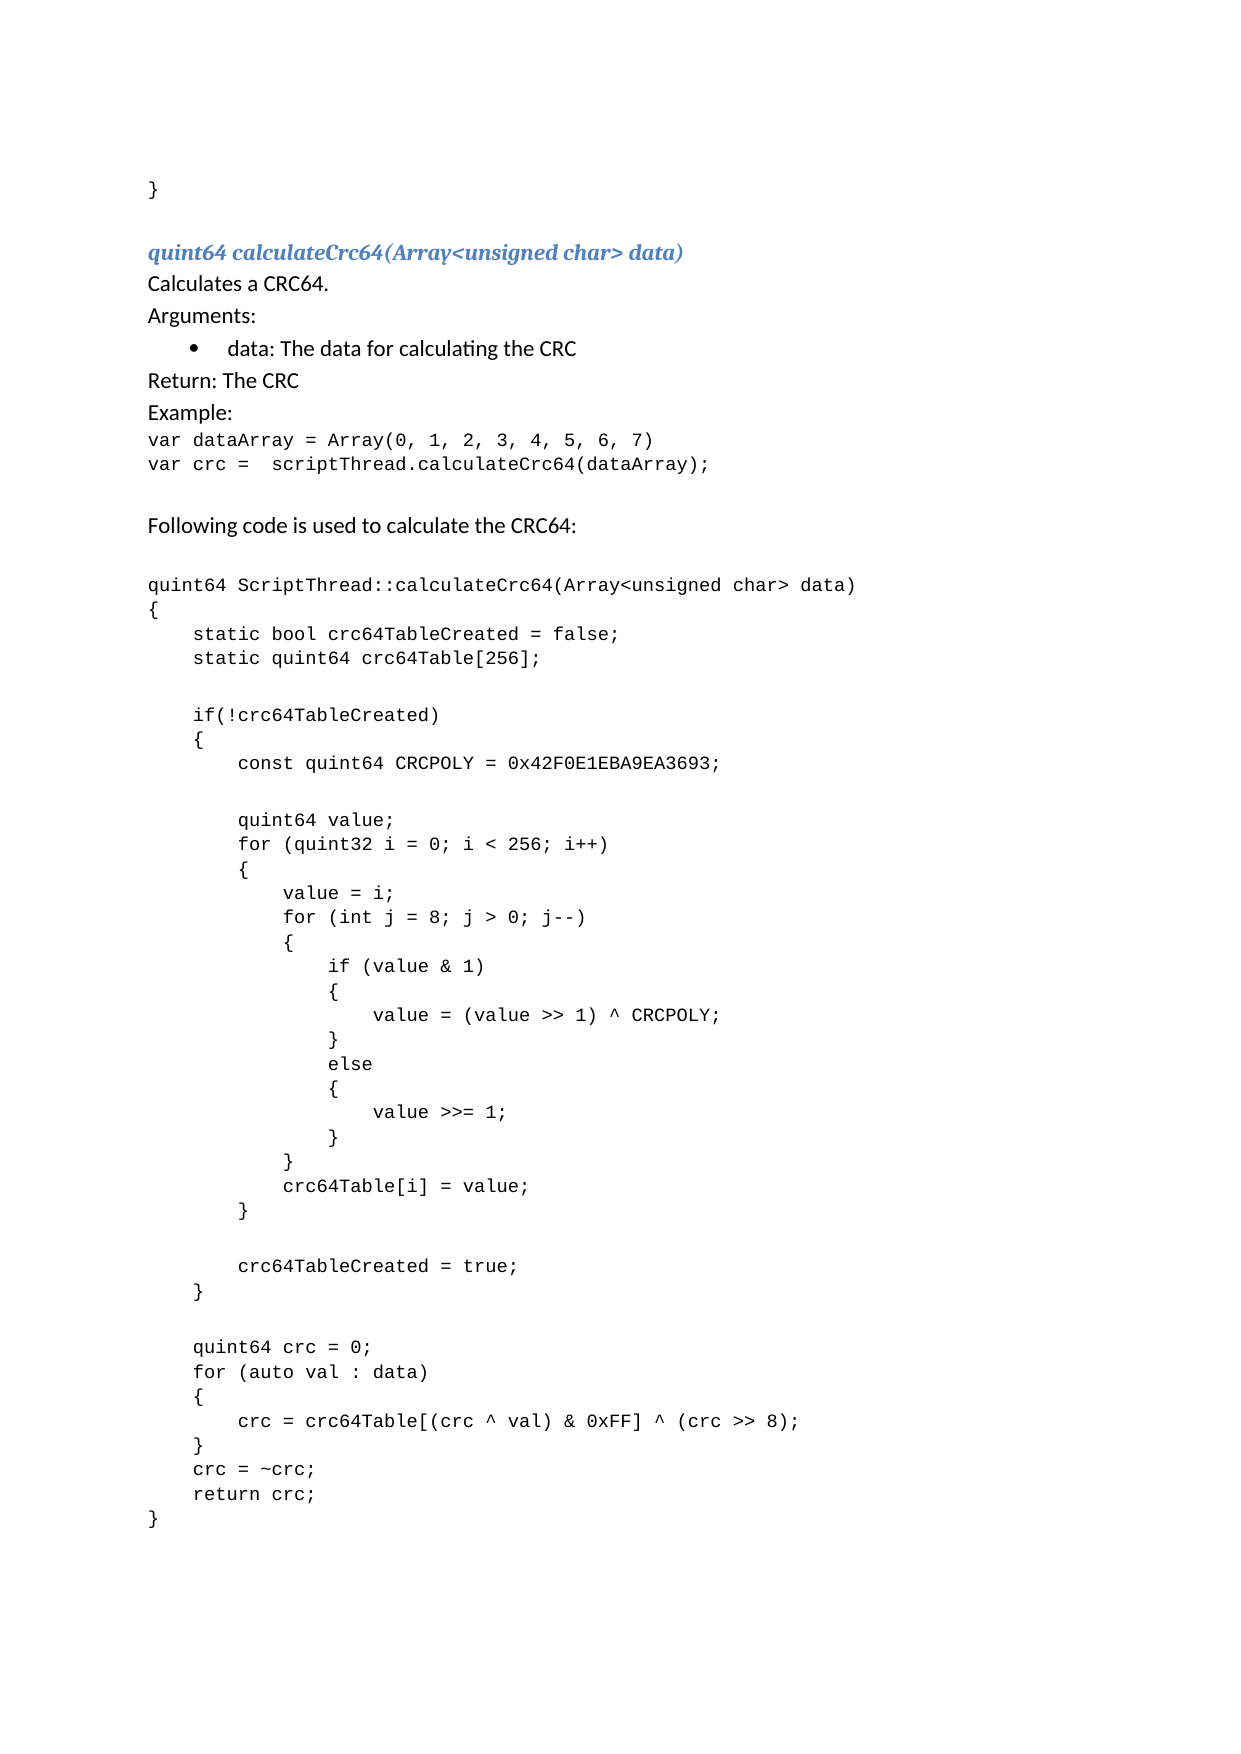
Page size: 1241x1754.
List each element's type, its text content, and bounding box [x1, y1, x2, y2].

text crc64Table[i] = value; [148, 1176, 1093, 1198]
text Example: [148, 398, 1093, 426]
text crc64TableCreated = true; [148, 1257, 1093, 1278]
text { [148, 600, 1093, 621]
text quint64 crc = 0; [148, 1338, 1093, 1359]
text return crc; [148, 1484, 1093, 1506]
text value = (value >> 1) ^ CRCPOLY; [148, 1006, 1093, 1027]
text } [148, 1030, 1093, 1051]
text value >>= 1; [148, 1103, 1093, 1124]
text { [148, 981, 1093, 1003]
text { [148, 1079, 1093, 1100]
text static bool crc64TableCreated = false; [148, 624, 1093, 646]
text if(!crc64TableCreated) [148, 705, 1093, 727]
text Return: The CRC [148, 366, 1093, 394]
text { [148, 933, 1093, 954]
text Arguments: [148, 302, 1093, 330]
text quint64 ScriptThread::calculateCrc64(Array<unsigned char> data) [148, 576, 1093, 597]
text } [148, 1152, 1093, 1173]
text Following code is used to calculate the CRC64: [148, 511, 1093, 539]
text { [148, 859, 1093, 881]
text const quint64 CRCPOLY = 0x42F0E1EBA9EA3693; [148, 754, 1093, 775]
text crc = ~crc; [148, 1460, 1093, 1481]
text } [148, 180, 1093, 201]
text var crc = scriptThread.calculateCrc64(dataArray); [148, 455, 1093, 476]
text static quint64 crc64Table[256]; [148, 649, 1093, 670]
text if (value & 1) [148, 957, 1093, 978]
text { [148, 1387, 1093, 1408]
text } [148, 1509, 1093, 1530]
text Calculates a CRC64. [148, 269, 1093, 297]
text var dataArray = Array(0, 1, 2, 3, 4, 5, 6, 7) [148, 430, 1093, 452]
text } [148, 1282, 1093, 1303]
text for (auto val : data) [148, 1363, 1093, 1384]
text } [148, 1128, 1093, 1149]
text crc = crc64Table[(crc ^ val) & 0xFF] ^ (crc >> 8); [148, 1411, 1093, 1433]
text } [148, 1201, 1093, 1222]
subtitle quint64 calculateCrc64(Array<unsigned char> data) [148, 239, 1093, 266]
text quint64 value; [148, 811, 1093, 832]
list data: The data for calculating the CRC [190, 334, 1093, 362]
text { [148, 730, 1093, 751]
text else [148, 1054, 1093, 1076]
text for (quint32 i = 0; i < 256; i++) [148, 835, 1093, 856]
text value = i; [148, 884, 1093, 905]
text } [148, 1436, 1093, 1457]
text for (int j = 8; j > 0; j--) [148, 908, 1093, 929]
